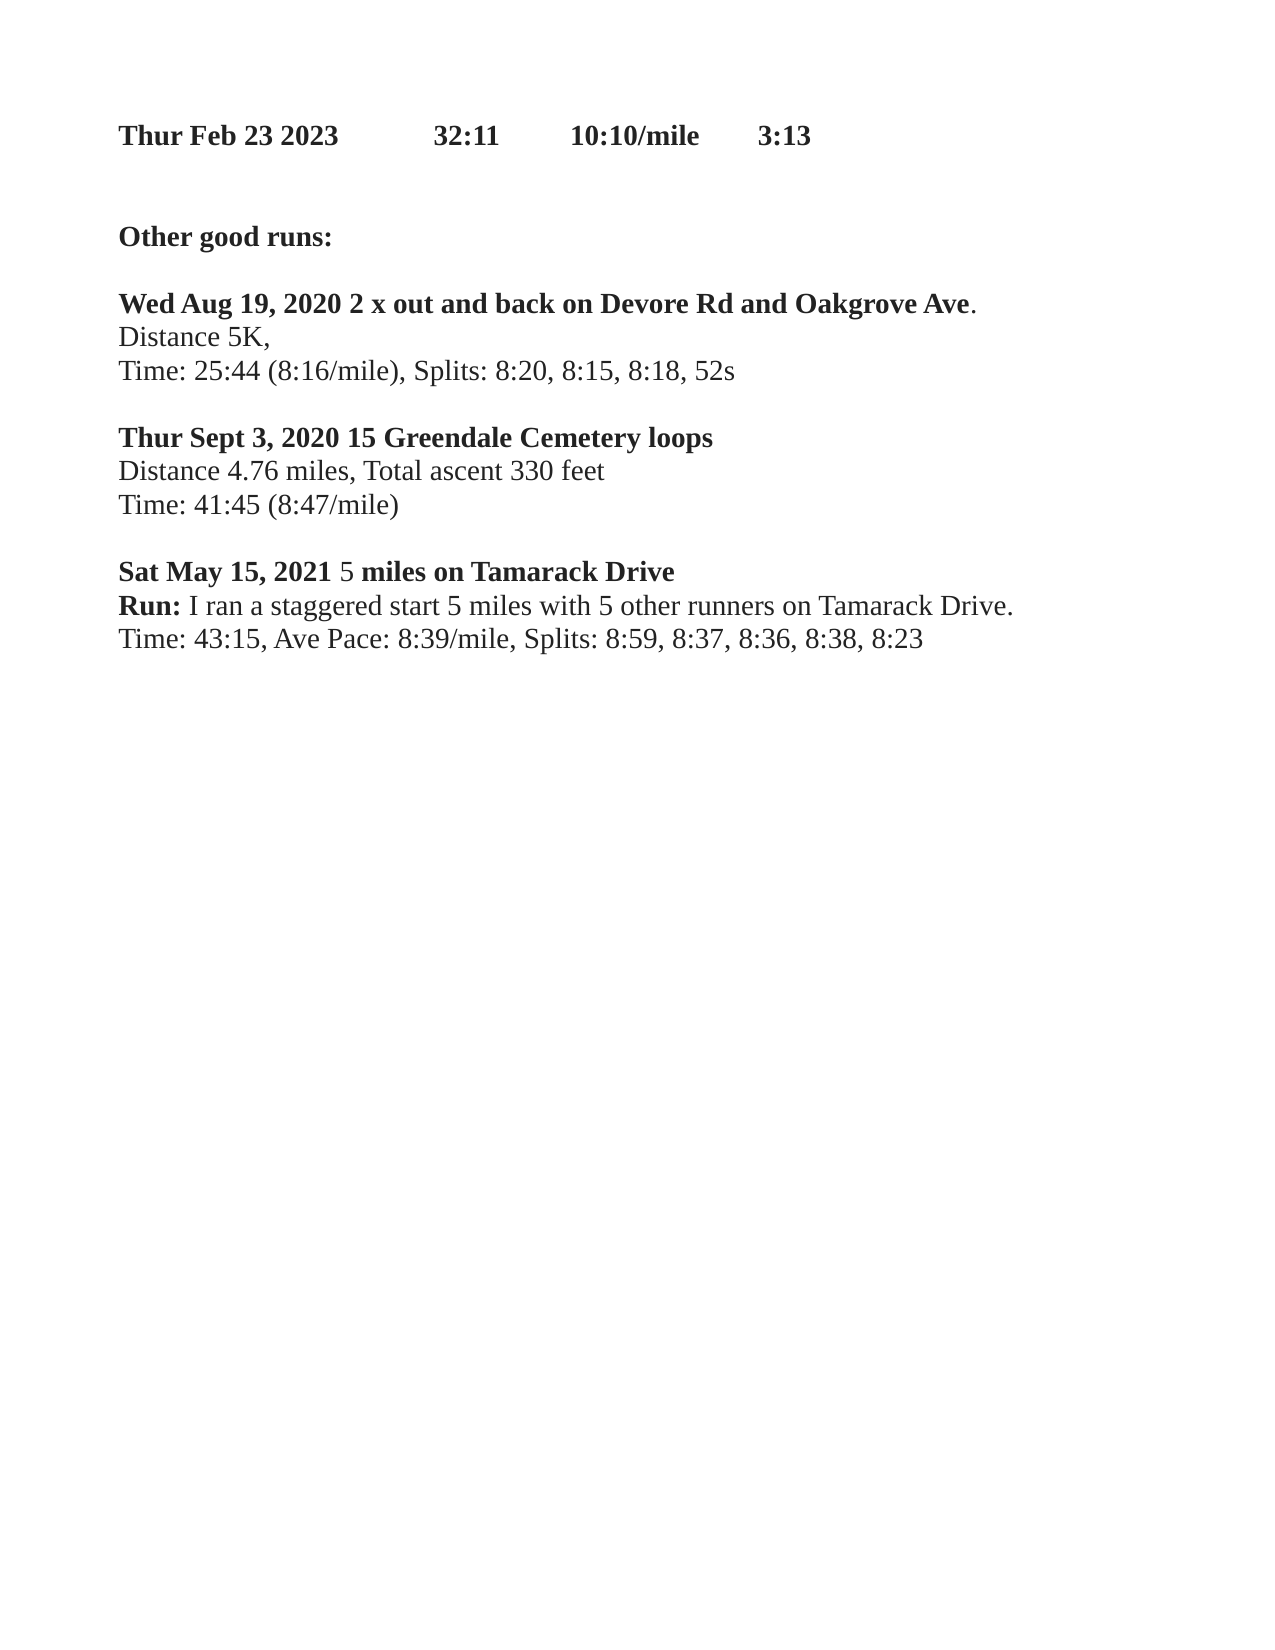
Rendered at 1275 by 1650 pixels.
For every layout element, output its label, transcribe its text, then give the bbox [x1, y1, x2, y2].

text Wed Aug 19, 2020 2 x out and back on Devore Rd and Oakgrove Ave. [118, 286, 1161, 319]
text Other good runs: [118, 219, 1161, 252]
text Run: I ran a staggered start 5 miles with 5 other runners on Tamarack Drive. [118, 588, 1161, 621]
text Distance 5K, [118, 319, 1161, 353]
text Thur Feb 23 2023 32:11 10:10/mile 3:13 [118, 118, 1161, 152]
text Time: 43:15, Ave Pace: 8:39/mile, Splits: 8:59, 8:37, 8:36, 8:38, 8:23 [118, 621, 1161, 655]
text Time: 41:45 (8:47/mile) [118, 487, 1161, 521]
text Sat May 15, 2021 5 miles on Tamarack Drive [118, 554, 1161, 588]
text Distance 4.76 miles, Total ascent 330 feet [118, 453, 1161, 487]
text Time: 25:44 (8:16/mile), Splits: 8:20, 8:15, 8:18, 52s [118, 353, 1161, 386]
text Thur Sept 3, 2020 15 Greendale Cemetery loops [118, 420, 1161, 453]
